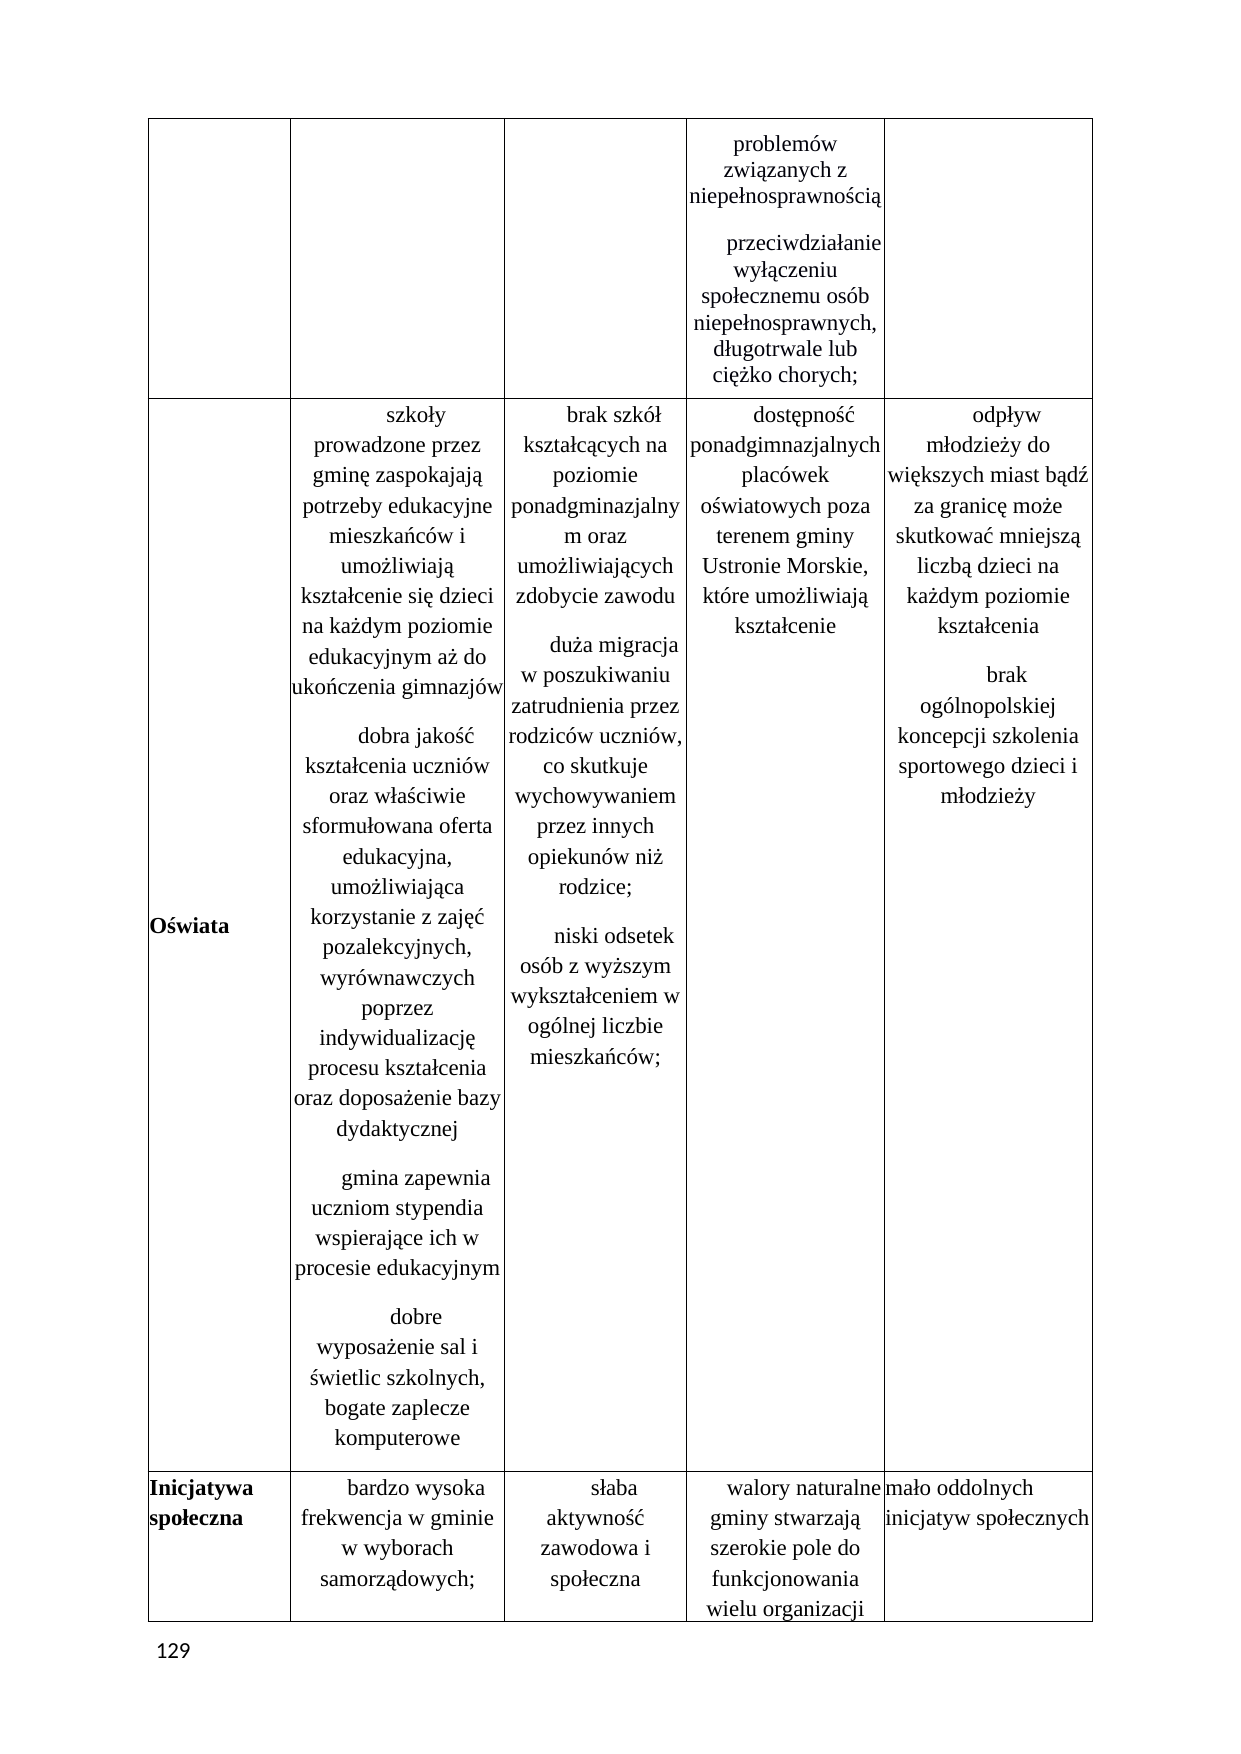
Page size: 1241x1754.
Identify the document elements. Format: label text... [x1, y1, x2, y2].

table_cell bardzo wysoka frekwencja w gminie w wyborach samorządowych; [291, 1472, 504, 1621]
table_cell odpływ młodzieży do większych miast bądź za granicę może skutkować mniejszą liczbą dzieci na każdym poziomie kształcenia brak ogólnopolskiej koncepcji szkolenia sportowego dzieci i młodzieży [885, 399, 1092, 1471]
table_cell [505, 119, 686, 398]
table_cell [291, 119, 504, 398]
table_cell brak szkół kształcących na poziomie ponadgminazjalnym oraz umożliwiających zdobycie zawodu duża migracja w poszukiwaniu zatrudnienia przez rodziców uczniów, co skutkuje wychowywaniem przez innych opiekunów niż rodzice; niski odsetek osób z wyższym wykształceniem w ogólnej liczbie mieszkańców; [505, 399, 686, 1471]
table_cell walory naturalne gminy stwarzają szerokie pole do funkcjonowania wielu organizacji [687, 1472, 884, 1621]
table_cell [885, 119, 1092, 398]
table_cell [149, 119, 290, 398]
table_cell słaba aktywność zawodowa i społeczna [505, 1472, 686, 1621]
table_cell Oświata [149, 399, 290, 1471]
table_cell problemów związanych z niepełnosprawnością przeciwdziałanie wyłączeniu społecznemu osób niepełnosprawnych, długotrwale lub ciężko chorych; [687, 119, 884, 398]
table_cell mało oddolnych inicjatyw społecznych [885, 1472, 1092, 1621]
table_cell szkoły prowadzone przez gminę zaspokajają potrzeby edukacyjne mieszkańców i umożliwiają kształcenie się dzieci na każdym poziomie edukacyjnym aż do ukończenia gimnazjów dobra jakość kształcenia uczniów oraz właściwie sformułowana oferta edukacyjna, umożliwiająca korzystanie z zajęć pozalekcyjnych, wyrównawczych poprzez indywidualizację procesu kształcenia oraz doposażenie bazy dydaktycznej gmina zapewnia uczniom stypendia wspierające ich w procesie edukacyjnym dobre wyposażenie sal i świetlic szkolnych, bogate zaplecze komputerowe [291, 399, 504, 1471]
table_cell Inicjatywa społeczna [149, 1472, 290, 1621]
table_cell dostępność ponadgimnazjalnych placówek oświatowych poza terenem gminy Ustronie Morskie, które umożliwiają kształcenie [687, 399, 884, 1471]
